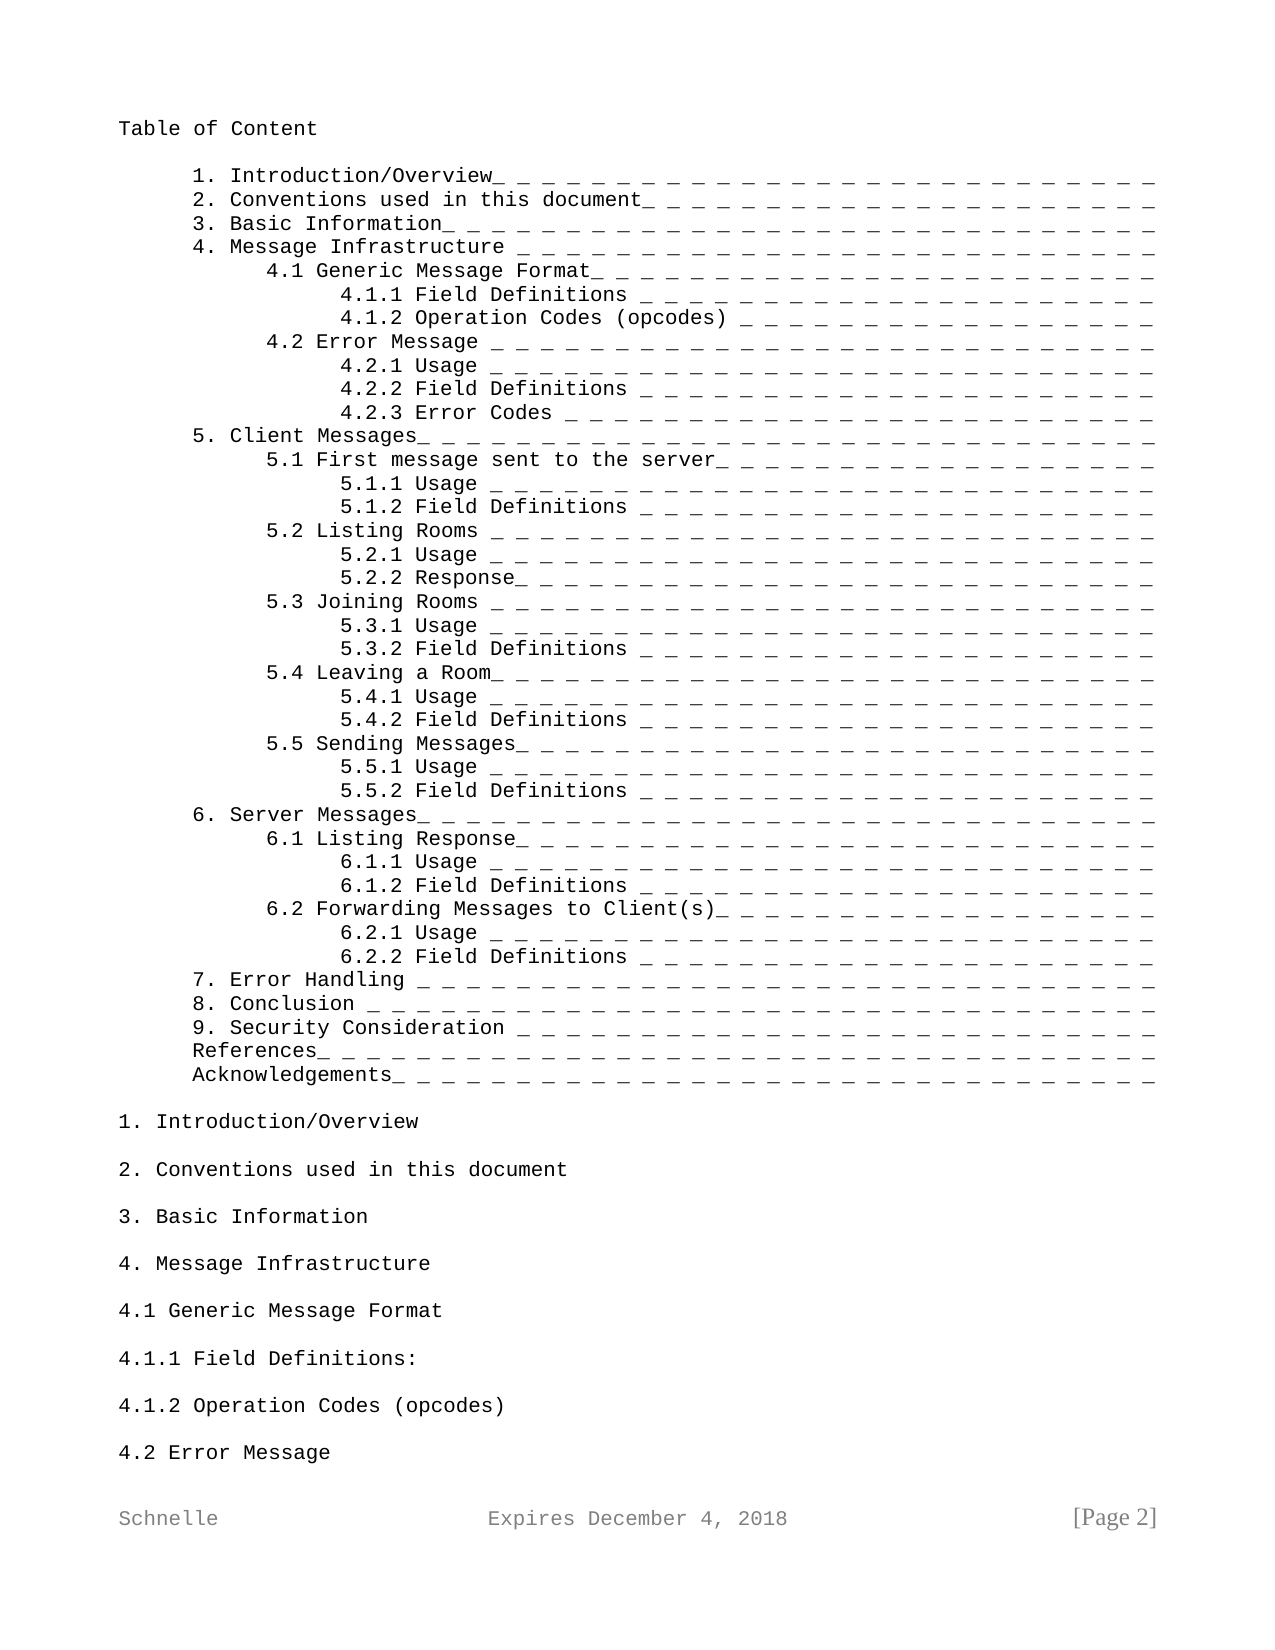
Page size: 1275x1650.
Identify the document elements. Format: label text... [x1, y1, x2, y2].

text Acknowledgements_ _ _ _ _ _ _ _ _ _ _ _ _ _ _ _ _ _ _ _ _ _ _ _ _ _ _ _ _ _ _ [118, 1064, 1157, 1088]
text 4.2.2 Field Definitions _ _ _ _ _ _ _ _ _ _ _ _ _ _ _ _ _ _ _ _ _ [118, 378, 1157, 402]
text 6.2 Forwarding Messages to Client(s)_ _ _ _ _ _ _ _ _ _ _ _ _ _ _ _ _ _ [118, 898, 1157, 922]
text 9. Security Consideration _ _ _ _ _ _ _ _ _ _ _ _ _ _ _ _ _ _ _ _ _ _ _ _ _ _ [118, 1017, 1157, 1040]
text 2. Conventions used in this document [118, 1158, 1157, 1182]
text 5.5.1 Usage _ _ _ _ _ _ _ _ _ _ _ _ _ _ _ _ _ _ _ _ _ _ _ _ _ _ _ [118, 757, 1157, 780]
text 4.1 Generic Message Format [118, 1300, 1157, 1324]
text 5.5 Sending Messages_ _ _ _ _ _ _ _ _ _ _ _ _ _ _ _ _ _ _ _ _ _ _ _ _ _ [118, 733, 1157, 757]
text 4.2 Error Message _ _ _ _ _ _ _ _ _ _ _ _ _ _ _ _ _ _ _ _ _ _ _ _ _ _ _ [118, 331, 1157, 354]
text 6. Server Messages_ _ _ _ _ _ _ _ _ _ _ _ _ _ _ _ _ _ _ _ _ _ _ _ _ _ _ _ _ _ [118, 804, 1157, 827]
text 5.1.2 Field Definitions _ _ _ _ _ _ _ _ _ _ _ _ _ _ _ _ _ _ _ _ _ [118, 496, 1157, 520]
text 5.2 Listing Rooms _ _ _ _ _ _ _ _ _ _ _ _ _ _ _ _ _ _ _ _ _ _ _ _ _ _ _ [118, 520, 1157, 544]
text 7. Error Handling _ _ _ _ _ _ _ _ _ _ _ _ _ _ _ _ _ _ _ _ _ _ _ _ _ _ _ _ _ _ [118, 969, 1157, 993]
text 8. Conclusion _ _ _ _ _ _ _ _ _ _ _ _ _ _ _ _ _ _ _ _ _ _ _ _ _ _ _ _ _ _ _ _ [118, 993, 1157, 1017]
text 5.2.2 Response_ _ _ _ _ _ _ _ _ _ _ _ _ _ _ _ _ _ _ _ _ _ _ _ _ _ [118, 567, 1157, 591]
text 4.1.1 Field Definitions: [118, 1348, 1157, 1371]
text 1. Introduction/Overview [118, 1111, 1157, 1135]
text 2. Conventions used in this document_ _ _ _ _ _ _ _ _ _ _ _ _ _ _ _ _ _ _ _ _ [118, 189, 1157, 213]
text Table of Content [118, 118, 1157, 142]
text 6.2.2 Field Definitions _ _ _ _ _ _ _ _ _ _ _ _ _ _ _ _ _ _ _ _ _ [118, 946, 1157, 969]
text 5. Client Messages_ _ _ _ _ _ _ _ _ _ _ _ _ _ _ _ _ _ _ _ _ _ _ _ _ _ _ _ _ _ [118, 426, 1157, 449]
text 1. Introduction/Overview_ _ _ _ _ _ _ _ _ _ _ _ _ _ _ _ _ _ _ _ _ _ _ _ _ _ _ [118, 165, 1157, 189]
text 5.3.1 Usage _ _ _ _ _ _ _ _ _ _ _ _ _ _ _ _ _ _ _ _ _ _ _ _ _ _ _ [118, 615, 1157, 638]
text 6.2.1 Usage _ _ _ _ _ _ _ _ _ _ _ _ _ _ _ _ _ _ _ _ _ _ _ _ _ _ _ [118, 922, 1157, 946]
text 6.1.2 Field Definitions _ _ _ _ _ _ _ _ _ _ _ _ _ _ _ _ _ _ _ _ _ [118, 875, 1157, 898]
text 4.2.3 Error Codes _ _ _ _ _ _ _ _ _ _ _ _ _ _ _ _ _ _ _ _ _ _ _ _ [118, 402, 1157, 426]
text 4.1 Generic Message Format_ _ _ _ _ _ _ _ _ _ _ _ _ _ _ _ _ _ _ _ _ _ _ [118, 260, 1157, 284]
text 3. Basic Information_ _ _ _ _ _ _ _ _ _ _ _ _ _ _ _ _ _ _ _ _ _ _ _ _ _ _ _ _ [118, 213, 1157, 236]
text 5.4 Leaving a Room_ _ _ _ _ _ _ _ _ _ _ _ _ _ _ _ _ _ _ _ _ _ _ _ _ _ _ [118, 662, 1157, 686]
text 4. Message Infrastructure _ _ _ _ _ _ _ _ _ _ _ _ _ _ _ _ _ _ _ _ _ _ _ _ _ _ [118, 236, 1157, 260]
text 4.1.2 Operation Codes (opcodes) [118, 1395, 1157, 1419]
text 4.1.2 Operation Codes (opcodes) _ _ _ _ _ _ _ _ _ _ _ _ _ _ _ _ _ [118, 307, 1157, 331]
text 5.1.1 Usage _ _ _ _ _ _ _ _ _ _ _ _ _ _ _ _ _ _ _ _ _ _ _ _ _ _ _ [118, 473, 1157, 496]
text 5.4.1 Usage _ _ _ _ _ _ _ _ _ _ _ _ _ _ _ _ _ _ _ _ _ _ _ _ _ _ _ [118, 686, 1157, 709]
text 6.1 Listing Response_ _ _ _ _ _ _ _ _ _ _ _ _ _ _ _ _ _ _ _ _ _ _ _ _ _ [118, 827, 1157, 851]
text References_ _ _ _ _ _ _ _ _ _ _ _ _ _ _ _ _ _ _ _ _ _ _ _ _ _ _ _ _ _ _ _ _ _ [118, 1040, 1157, 1064]
text 5.4.2 Field Definitions _ _ _ _ _ _ _ _ _ _ _ _ _ _ _ _ _ _ _ _ _ [118, 709, 1157, 733]
text 5.3 Joining Rooms _ _ _ _ _ _ _ _ _ _ _ _ _ _ _ _ _ _ _ _ _ _ _ _ _ _ _ [118, 591, 1157, 615]
text 6.1.1 Usage _ _ _ _ _ _ _ _ _ _ _ _ _ _ _ _ _ _ _ _ _ _ _ _ _ _ _ [118, 851, 1157, 875]
text 4. Message Infrastructure [118, 1253, 1157, 1277]
text 4.2.1 Usage _ _ _ _ _ _ _ _ _ _ _ _ _ _ _ _ _ _ _ _ _ _ _ _ _ _ _ [118, 354, 1157, 378]
text 3. Basic Information [118, 1206, 1157, 1229]
text 5.2.1 Usage _ _ _ _ _ _ _ _ _ _ _ _ _ _ _ _ _ _ _ _ _ _ _ _ _ _ _ [118, 544, 1157, 567]
text 5.1 First message sent to the server_ _ _ _ _ _ _ _ _ _ _ _ _ _ _ _ _ _ [118, 449, 1157, 473]
text 4.1.1 Field Definitions _ _ _ _ _ _ _ _ _ _ _ _ _ _ _ _ _ _ _ _ _ [118, 284, 1157, 307]
text 5.5.2 Field Definitions _ _ _ _ _ _ _ _ _ _ _ _ _ _ _ _ _ _ _ _ _ [118, 780, 1157, 804]
text 4.2 Error Message [118, 1442, 1157, 1466]
text 5.3.2 Field Definitions _ _ _ _ _ _ _ _ _ _ _ _ _ _ _ _ _ _ _ _ _ [118, 638, 1157, 662]
